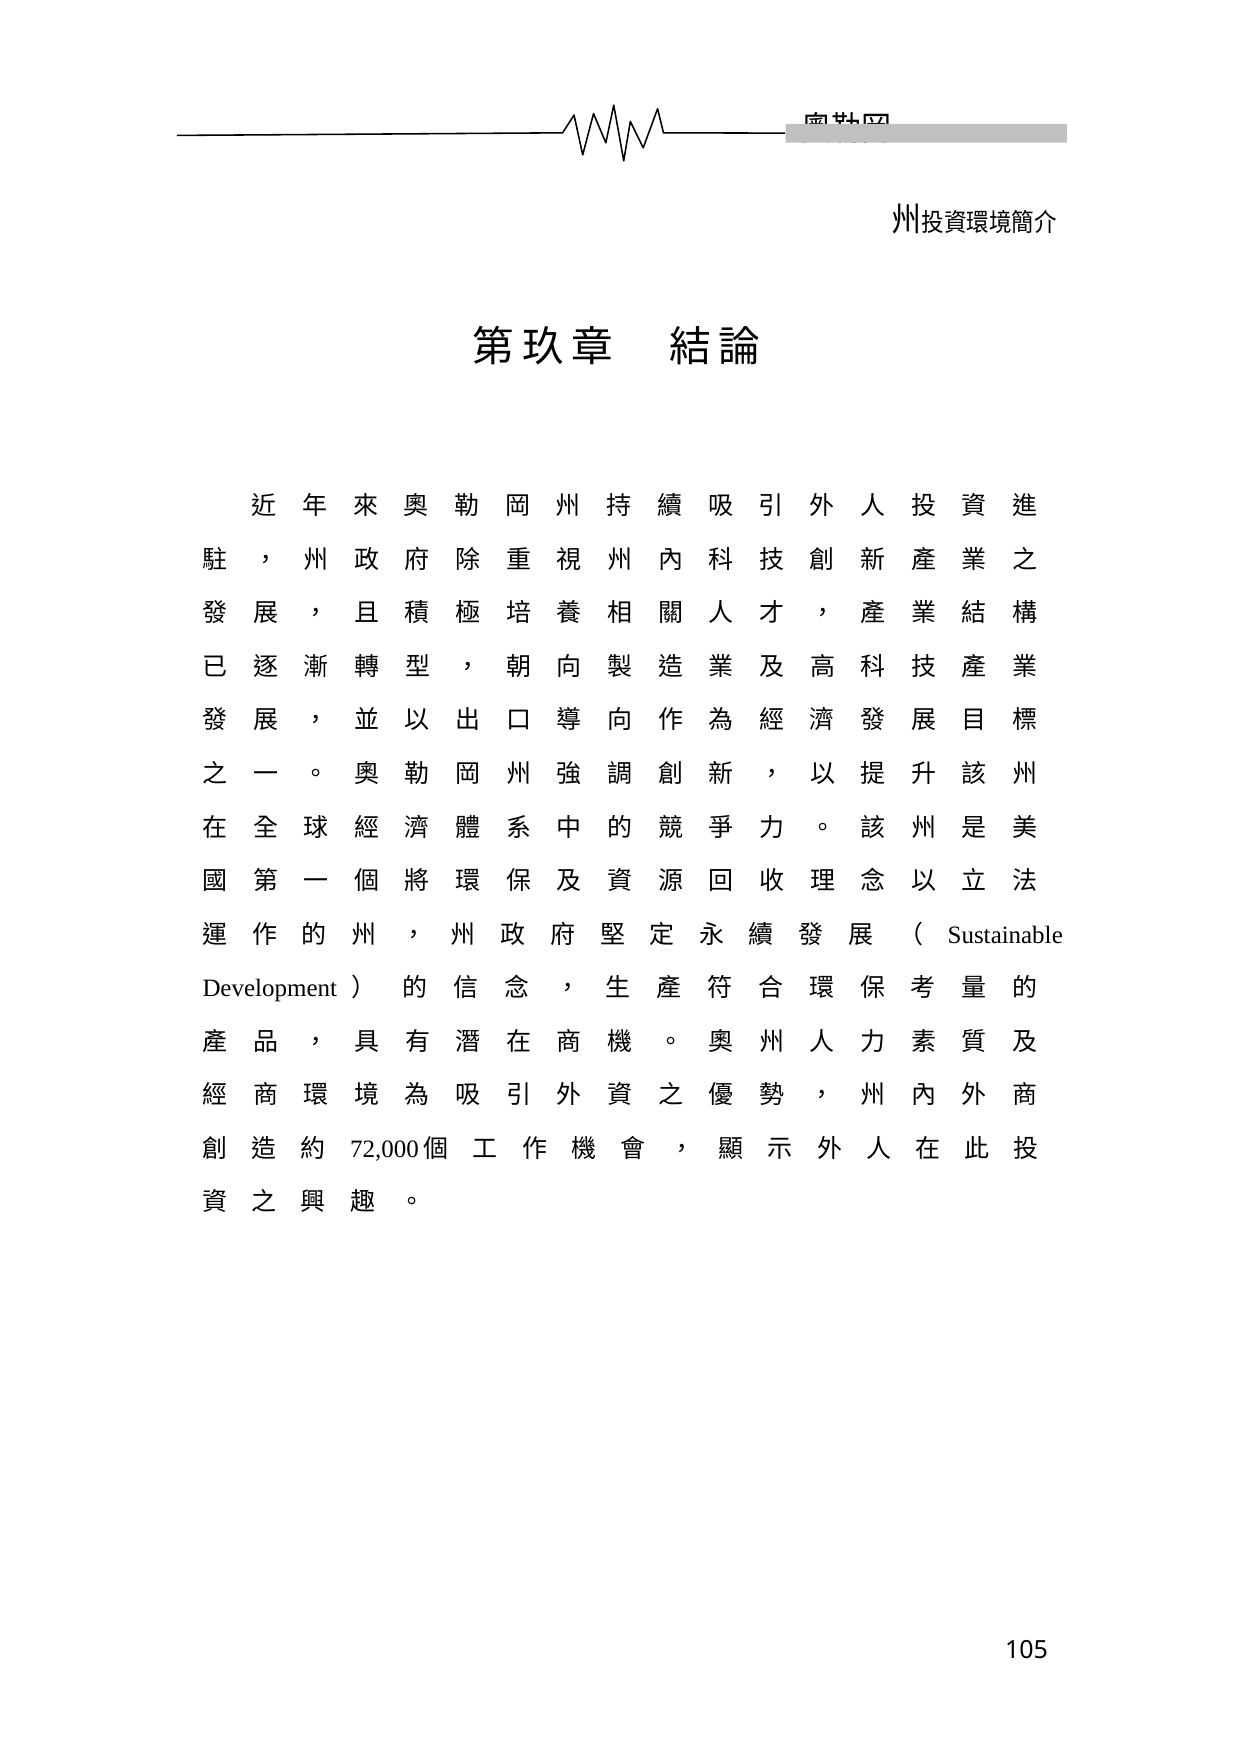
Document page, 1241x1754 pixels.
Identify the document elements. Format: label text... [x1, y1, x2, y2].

text 近年來奧勒岡州持續吸引外人投資進駐，州政府除重視州內科技創新產業之發展，且積極培養相關人才，產業結構已逐漸轉型，朝向製造業及高科技產業發展，並以出口導向作為經濟發展目標之一。奧勒岡州強調創新，以提升該州在全球經濟體系中的競爭力。該州是美國第一個將環保及資源回收理念以立法運作的州，州政府堅定永續發展（Sustainable Development）的信念，生產符合環保考量的產品，具有潛在商機。奧州人力素質及經商環境為吸引外資之優勢，州內外商創造約72,000個工作機會，顯示外人在此投資之興趣。 [188, 477, 1063, 1227]
text 第玖章 結論 [178, 290, 1063, 397]
